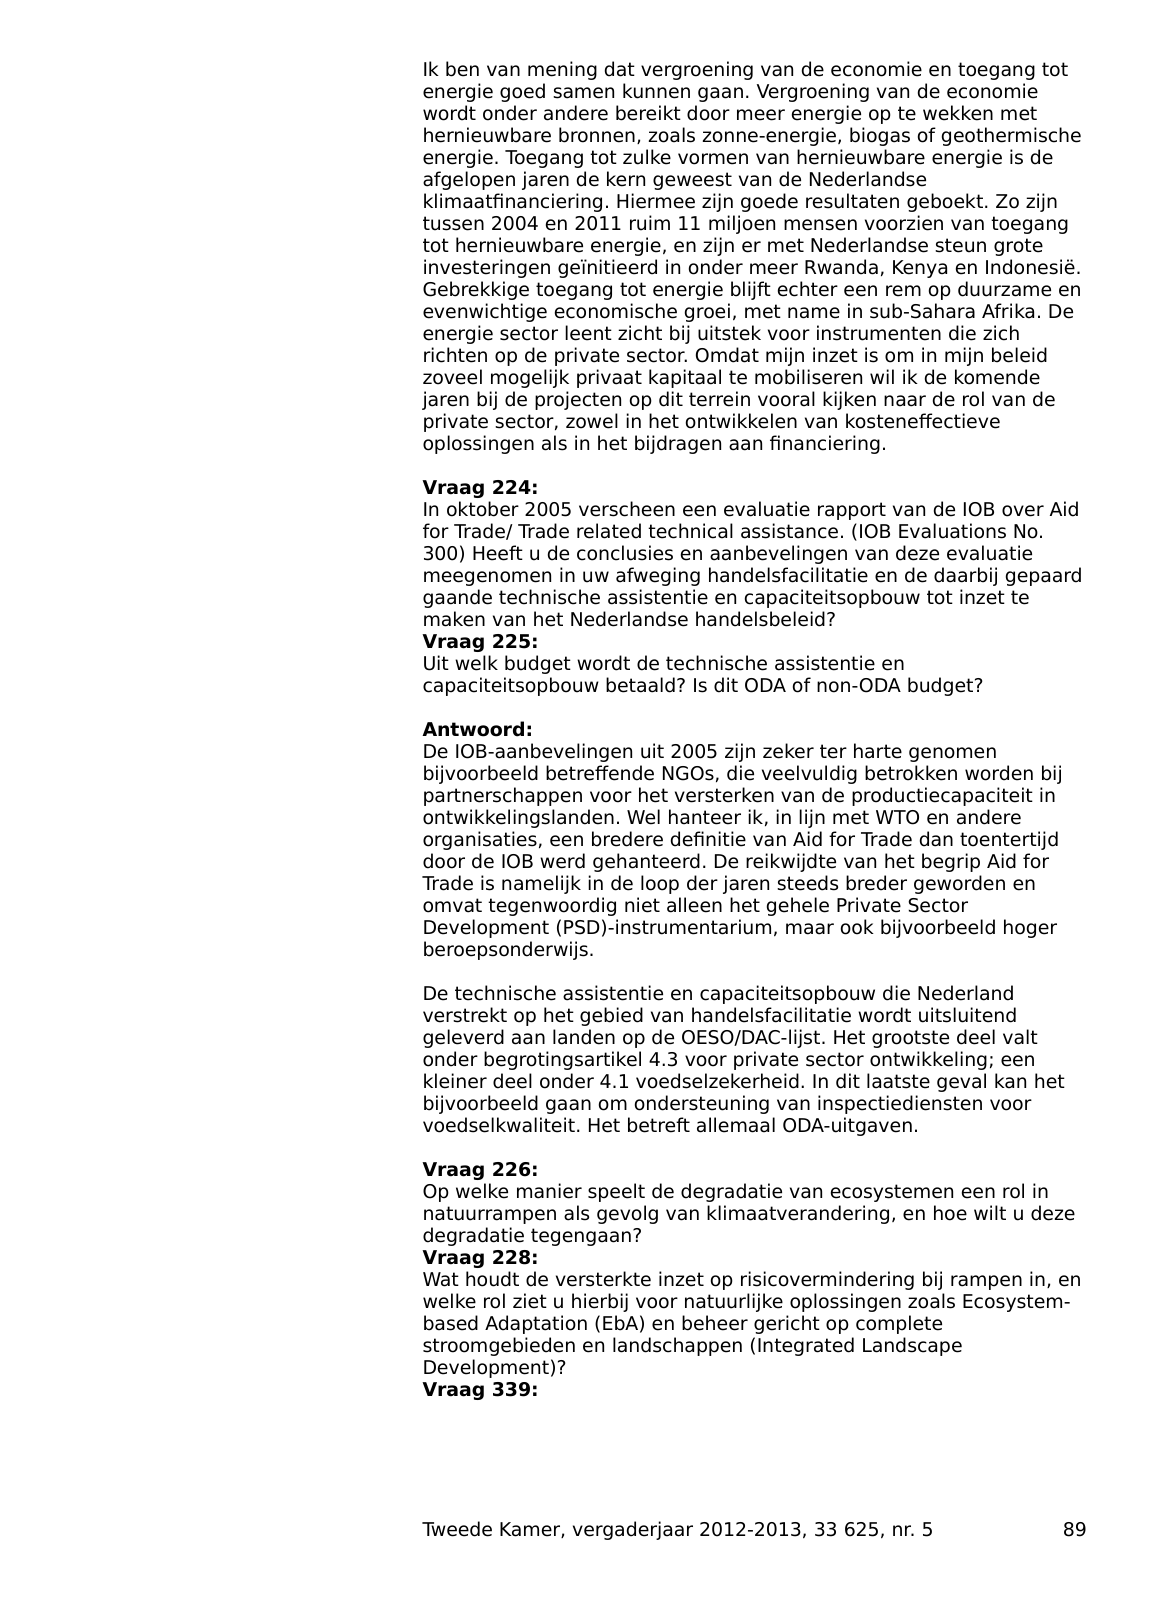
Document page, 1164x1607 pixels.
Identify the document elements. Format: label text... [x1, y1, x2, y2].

text Antwoord: [422, 719, 1087, 741]
text Wat houdt de versterkte inzet op risicovermindering bij rampen in, en welke rol ziet u hierbij voor natuurlijke oplossingen zoals Ecosystem-based Adaptation (EbA) en beheer gericht op complete stroomgebieden en landschappen (Integrated Landscape Development)? [422, 1269, 1087, 1379]
text Uit welk budget wordt de technische assistentie en capaciteitsopbouw betaald? Is dit ODA of non-ODA budget? [422, 653, 1087, 697]
text Vraag 225: [422, 631, 1087, 653]
text De IOB-aanbevelingen uit 2005 zijn zeker ter harte genomen bijvoorbeeld betreffende NGOs, die veelvuldig betrokken worden bij partnerschappen voor het versterken van de productiecapaciteit in ontwikkelingslanden. Wel hanteer ik, in lijn met WTO en andere organisaties, een bredere definitie van Aid for Trade dan toentertijd door de IOB werd gehanteerd. De reikwijdte van het begrip Aid for Trade is namelijk in de loop der jaren steeds breder geworden en omvat tegenwoordig niet alleen het gehele Private Sector Development (PSD)-instrumentarium, maar ook bijvoorbeeld hoger beroepsonderwijs. [422, 741, 1087, 961]
text De technische assistentie en capaciteitsopbouw die Nederland verstrekt op het gebied van handelsfacilitatie wordt uitsluitend geleverd aan landen op de OESO/DAC-lijst. Het grootste deel valt onder begrotingsartikel 4.3 voor private sector ontwikkeling; een kleiner deel onder 4.1 voedselzekerheid. In dit laatste geval kan het bijvoorbeeld gaan om ondersteuning van inspectiediensten voor voedselkwaliteit. Het betreft allemaal ODA-uitgaven. [422, 983, 1087, 1137]
text Vraag 224: [422, 477, 1087, 499]
text Vraag 339: [422, 1379, 1087, 1401]
text Vraag 228: [422, 1247, 1087, 1269]
text Op welke manier speelt de degradatie van ecosystemen een rol in natuurrampen als gevolg van klimaatverandering, en hoe wilt u deze degradatie tegengaan? [422, 1181, 1087, 1247]
text Vraag 226: [422, 1159, 1087, 1181]
text Ik ben van mening dat vergroening van de economie en toegang tot energie goed samen kunnen gaan. Vergroening van de economie wordt onder andere bereikt door meer energie op te wekken met hernieuwbare bronnen, zoals zonne-energie, biogas of geothermische energie. Toegang tot zulke vormen van hernieuwbare energie is de afgelopen jaren de kern geweest van de Nederlandse klimaatfinanciering. Hiermee zijn goede resultaten geboekt. Zo zijn tussen 2004 en 2011 ruim 11 miljoen mensen voorzien van toegang tot hernieuwbare energie, en zijn er met Nederlandse steun grote investeringen geïnitieerd in onder meer Rwanda, Kenya en Indonesië. Gebrekkige toegang tot energie blijft echter een rem op duurzame en evenwichtige economische groei, met name in sub-Sahara Afrika. De energie sector leent zicht bij uitstek voor instrumenten die zich richten op de private sector. Omdat mijn inzet is om in mijn beleid zoveel mogelijk privaat kapitaal te mobiliseren wil ik de komende jaren bij de projecten op dit terrein vooral kijken naar de rol van de private sector, zowel in het ontwikkelen van kosteneffectieve oplossingen als in het bijdragen aan financiering. [422, 59, 1087, 455]
text In oktober 2005 verscheen een evaluatie rapport van de IOB over Aid for Trade/ Trade related technical assistance. (IOB Evaluations No. 300) Heeft u de conclusies en aanbevelingen van deze evaluatie meegenomen in uw afweging handelsfacilitatie en de daarbij gepaard gaande technische assistentie en capaciteitsopbouw tot inzet te maken van het Nederlandse handelsbeleid? [422, 499, 1087, 631]
